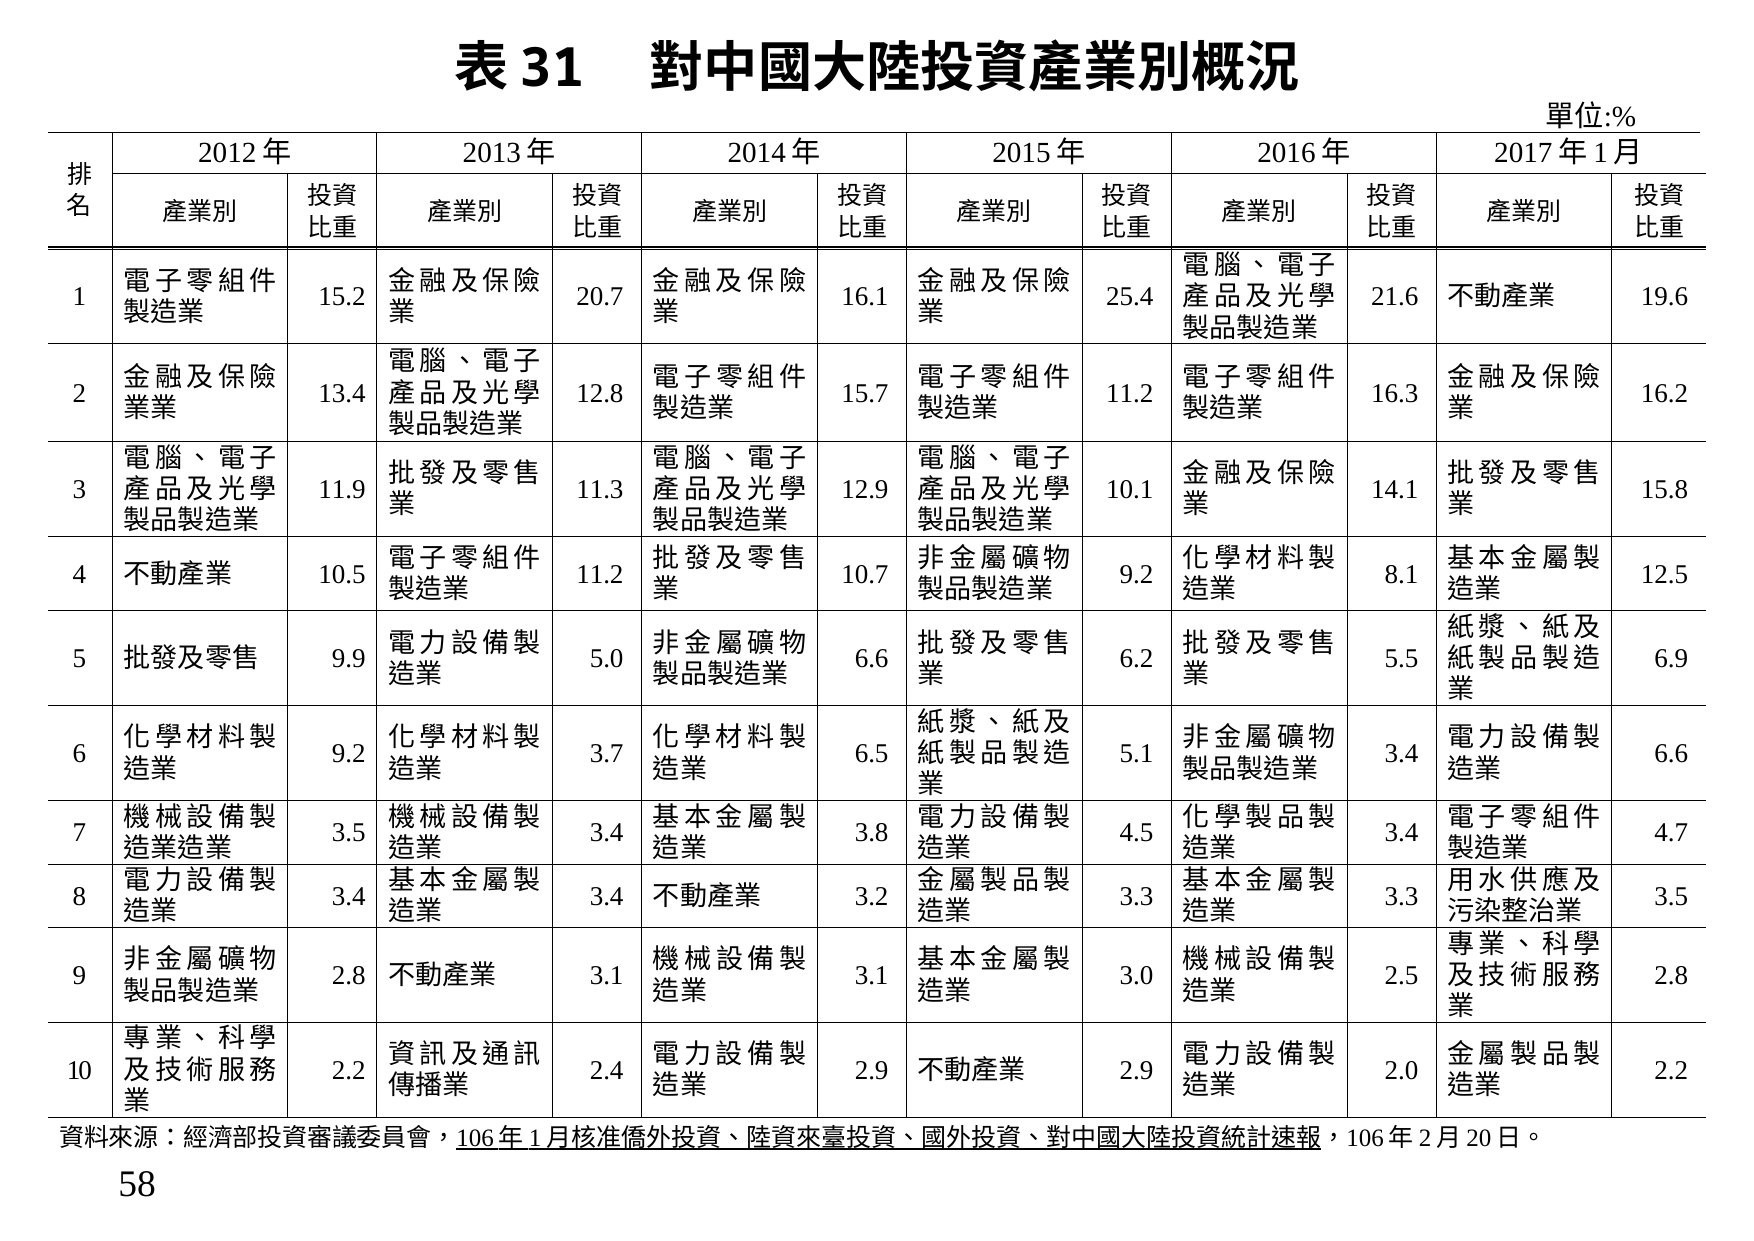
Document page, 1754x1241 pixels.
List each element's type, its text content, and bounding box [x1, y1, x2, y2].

table_cell 2.9 [818, 1023, 906, 1117]
subtitle 表31 對中國大陸投資產業別概況 [118, 24, 1636, 103]
table_cell 16.1 [818, 250, 906, 343]
table_cell 3.0 [1083, 928, 1171, 1022]
table_cell 投資比重 [1083, 174, 1171, 246]
table_cell 3.4 [1348, 801, 1436, 863]
table_cell 電子零組件製造業 [642, 344, 817, 441]
table_cell 電力設備製造業 [907, 801, 1082, 863]
table_header 2015年 [907, 133, 1171, 172]
table_cell 11.3 [553, 442, 641, 536]
table_cell 2.8 [288, 928, 376, 1022]
table_header 2012年 [113, 133, 376, 172]
table_cell 11.2 [553, 537, 641, 610]
table_cell 電力設備製造業 [642, 1023, 817, 1117]
table_cell 9.9 [288, 611, 376, 705]
table_header 2016年 [1172, 133, 1436, 172]
table_cell 7 [48, 801, 112, 863]
table_cell 6.2 [1083, 611, 1171, 705]
table_cell 電力設備製造業 [1172, 1023, 1347, 1117]
table_cell 投資比重 [818, 174, 906, 246]
table_cell 非金屬礦物製品製造業 [642, 611, 817, 705]
table_cell 9.2 [288, 706, 376, 800]
table_cell 機械設備製造業造業 [113, 801, 287, 863]
table_cell 3.4 [1348, 706, 1436, 800]
table_cell 2.5 [1348, 928, 1436, 1022]
table_cell 2.4 [553, 1023, 641, 1117]
table_cell 3.3 [1348, 865, 1436, 927]
table_cell 3.5 [288, 801, 376, 863]
table_cell 金融及保險業業 [113, 344, 287, 441]
table_cell 電力設備製造業 [377, 611, 552, 705]
table_cell 投資比重 [1348, 174, 1436, 246]
table_cell 不動產業 [1437, 250, 1611, 343]
table_cell 化學材料製造業 [642, 706, 817, 800]
table_cell 電腦、電子產品及光學製品製造業 [642, 442, 817, 536]
table_cell 4.5 [1083, 801, 1171, 863]
table_cell 電子零組件製造業 [907, 344, 1082, 441]
table_cell 14.1 [1348, 442, 1436, 536]
table_cell 專業、科學及技術服務業 [113, 1023, 287, 1117]
table_cell 2.2 [1612, 1023, 1706, 1117]
table_cell 產業別 [907, 174, 1082, 246]
table_cell 3.7 [553, 706, 641, 800]
table_cell 紙漿、紙及紙製品製造業 [907, 706, 1082, 800]
table_cell 4.7 [1612, 801, 1706, 863]
text 單位:% [118, 103, 1636, 132]
table_cell 金屬製品製造業 [907, 865, 1082, 927]
table_cell 非金屬礦物製品製造業 [113, 928, 287, 1022]
table_cell 6.9 [1612, 611, 1706, 705]
table_cell 金屬製品製造業 [1437, 1023, 1611, 1117]
table_cell 6.5 [818, 706, 906, 800]
table_cell 電子零組件製造業 [377, 537, 552, 610]
table_cell 電腦、電子產品及光學製品製造業 [113, 442, 287, 536]
table_cell 電力設備製造業 [113, 865, 287, 927]
table_cell 3.4 [553, 801, 641, 863]
table_cell 10.7 [818, 537, 906, 610]
table_cell 金融及保險業 [1172, 442, 1347, 536]
table_cell 化學製品製造業 [1172, 801, 1347, 863]
table_cell 電子零組件製造業 [113, 250, 287, 343]
table_header 2014年 [642, 133, 906, 172]
table_cell 批發及零售業 [1437, 442, 1611, 536]
table_cell 用水供應及污染整治業 [1437, 865, 1611, 927]
table_cell 電腦、電子產品及光學製品製造業 [907, 442, 1082, 536]
table_cell 11.9 [288, 442, 376, 536]
table_cell 投資比重 [1612, 174, 1706, 246]
table_cell 9.2 [1083, 537, 1171, 610]
table_cell 10 [48, 1023, 112, 1117]
table_cell 基本金屬製造業 [1437, 537, 1611, 610]
table_cell 機械設備製造業 [1172, 928, 1347, 1022]
table_cell 批發及零售業 [377, 442, 552, 536]
table_header 2017年1月 [1437, 133, 1700, 172]
table_cell 電腦、電子產品及光學製品製造業 [1172, 250, 1347, 343]
table_cell 8.1 [1348, 537, 1436, 610]
table_cell 電子零組件製造業 [1437, 801, 1611, 863]
table_cell 機械設備製造業 [642, 928, 817, 1022]
table_cell 16.2 [1612, 344, 1706, 441]
table_cell 6.6 [818, 611, 906, 705]
table_cell 3.4 [288, 865, 376, 927]
table_cell 15.2 [288, 250, 376, 343]
table_cell 15.7 [818, 344, 906, 441]
table_cell 6.6 [1612, 706, 1706, 800]
table_cell 批發及零售 [113, 611, 287, 705]
table_cell 電腦、電子產品及光學製品製造業 [377, 344, 552, 441]
table_cell 化學材料製造業 [113, 706, 287, 800]
table_cell 金融及保險業 [907, 250, 1082, 343]
table_cell 投資比重 [288, 174, 376, 246]
table_header 排名 [48, 133, 112, 246]
table_cell 產業別 [642, 174, 817, 246]
table_cell 基本金屬製造業 [377, 865, 552, 927]
table_cell 批發及零售業 [907, 611, 1082, 705]
table_cell 2 [48, 344, 112, 441]
table_cell 產業別 [1437, 174, 1611, 246]
table_cell 11.2 [1083, 344, 1171, 441]
table_cell 非金屬礦物製品製造業 [907, 537, 1082, 610]
text 資料來源：經濟部投資審議委員會，106年1月核准僑外投資、陸資來臺投資、國外投資、對中國大陸投資統計速報，106年2月20日。 [59, 1118, 1698, 1154]
table_cell 3.2 [818, 865, 906, 927]
table_cell 10.1 [1083, 442, 1171, 536]
table_cell 12.8 [553, 344, 641, 441]
table_cell 20.7 [553, 250, 641, 343]
table_cell 10.5 [288, 537, 376, 610]
table_cell 金融及保險業 [642, 250, 817, 343]
table_cell 電子零組件製造業 [1172, 344, 1347, 441]
table_cell 12.5 [1612, 537, 1706, 610]
table_cell 非金屬礦物製品製造業 [1172, 706, 1347, 800]
table_cell 5.0 [553, 611, 641, 705]
table_cell 專業、科學及技術服務業 [1437, 928, 1611, 1022]
table_cell 不動產業 [377, 928, 552, 1022]
table_cell 機械設備製造業 [377, 801, 552, 863]
table_cell 25.4 [1083, 250, 1171, 343]
table_cell 投資比重 [553, 174, 641, 246]
table_cell 3.1 [553, 928, 641, 1022]
table_cell 電力設備製造業 [1437, 706, 1611, 800]
table_cell 基本金屬製造業 [642, 801, 817, 863]
table_cell 基本金屬製造業 [1172, 865, 1347, 927]
table_cell 化學材料製造業 [377, 706, 552, 800]
table_cell 批發及零售業 [1172, 611, 1347, 705]
table_cell 19.6 [1612, 250, 1706, 343]
table_cell 3.5 [1612, 865, 1706, 927]
table_cell 產業別 [113, 174, 287, 246]
table_cell 批發及零售業 [642, 537, 817, 610]
table_cell 不動產業 [642, 865, 817, 927]
table_cell 1 [48, 250, 112, 343]
table_cell 16.3 [1348, 344, 1436, 441]
table_cell 不動產業 [113, 537, 287, 610]
table_cell 金融及保險業 [377, 250, 552, 343]
table_cell 化學材料製造業 [1172, 537, 1347, 610]
table_cell 基本金屬製造業 [907, 928, 1082, 1022]
table_cell 5.1 [1083, 706, 1171, 800]
table_cell 3 [48, 442, 112, 536]
table_cell 3.4 [553, 865, 641, 927]
table_cell 12.9 [818, 442, 906, 536]
table_header 2013年 [377, 133, 641, 172]
table_cell 3.1 [818, 928, 906, 1022]
table_cell 不動產業 [907, 1023, 1082, 1117]
table_cell 6 [48, 706, 112, 800]
table_cell 8 [48, 865, 112, 927]
table_cell 資訊及通訊傳播業 [377, 1023, 552, 1117]
table_header [1700, 132, 1706, 172]
table_cell 2.2 [288, 1023, 376, 1117]
table_cell 15.8 [1612, 442, 1706, 536]
table_cell 9 [48, 928, 112, 1022]
table_cell 21.6 [1348, 250, 1436, 343]
table_cell 產業別 [377, 174, 552, 246]
table_cell 2.9 [1083, 1023, 1171, 1117]
table_cell 產業別 [1172, 174, 1347, 246]
table_cell 2.0 [1348, 1023, 1436, 1117]
table_cell 3.3 [1083, 865, 1171, 927]
table_cell 3.8 [818, 801, 906, 863]
table_cell 金融及保險業 [1437, 344, 1611, 441]
table_cell 5 [48, 611, 112, 705]
table_cell 紙漿、紙及紙製品製造業 [1437, 611, 1611, 705]
table_cell 13.4 [288, 344, 376, 441]
table_cell 2.8 [1612, 928, 1706, 1022]
table_cell 5.5 [1348, 611, 1436, 705]
table_cell 4 [48, 537, 112, 610]
